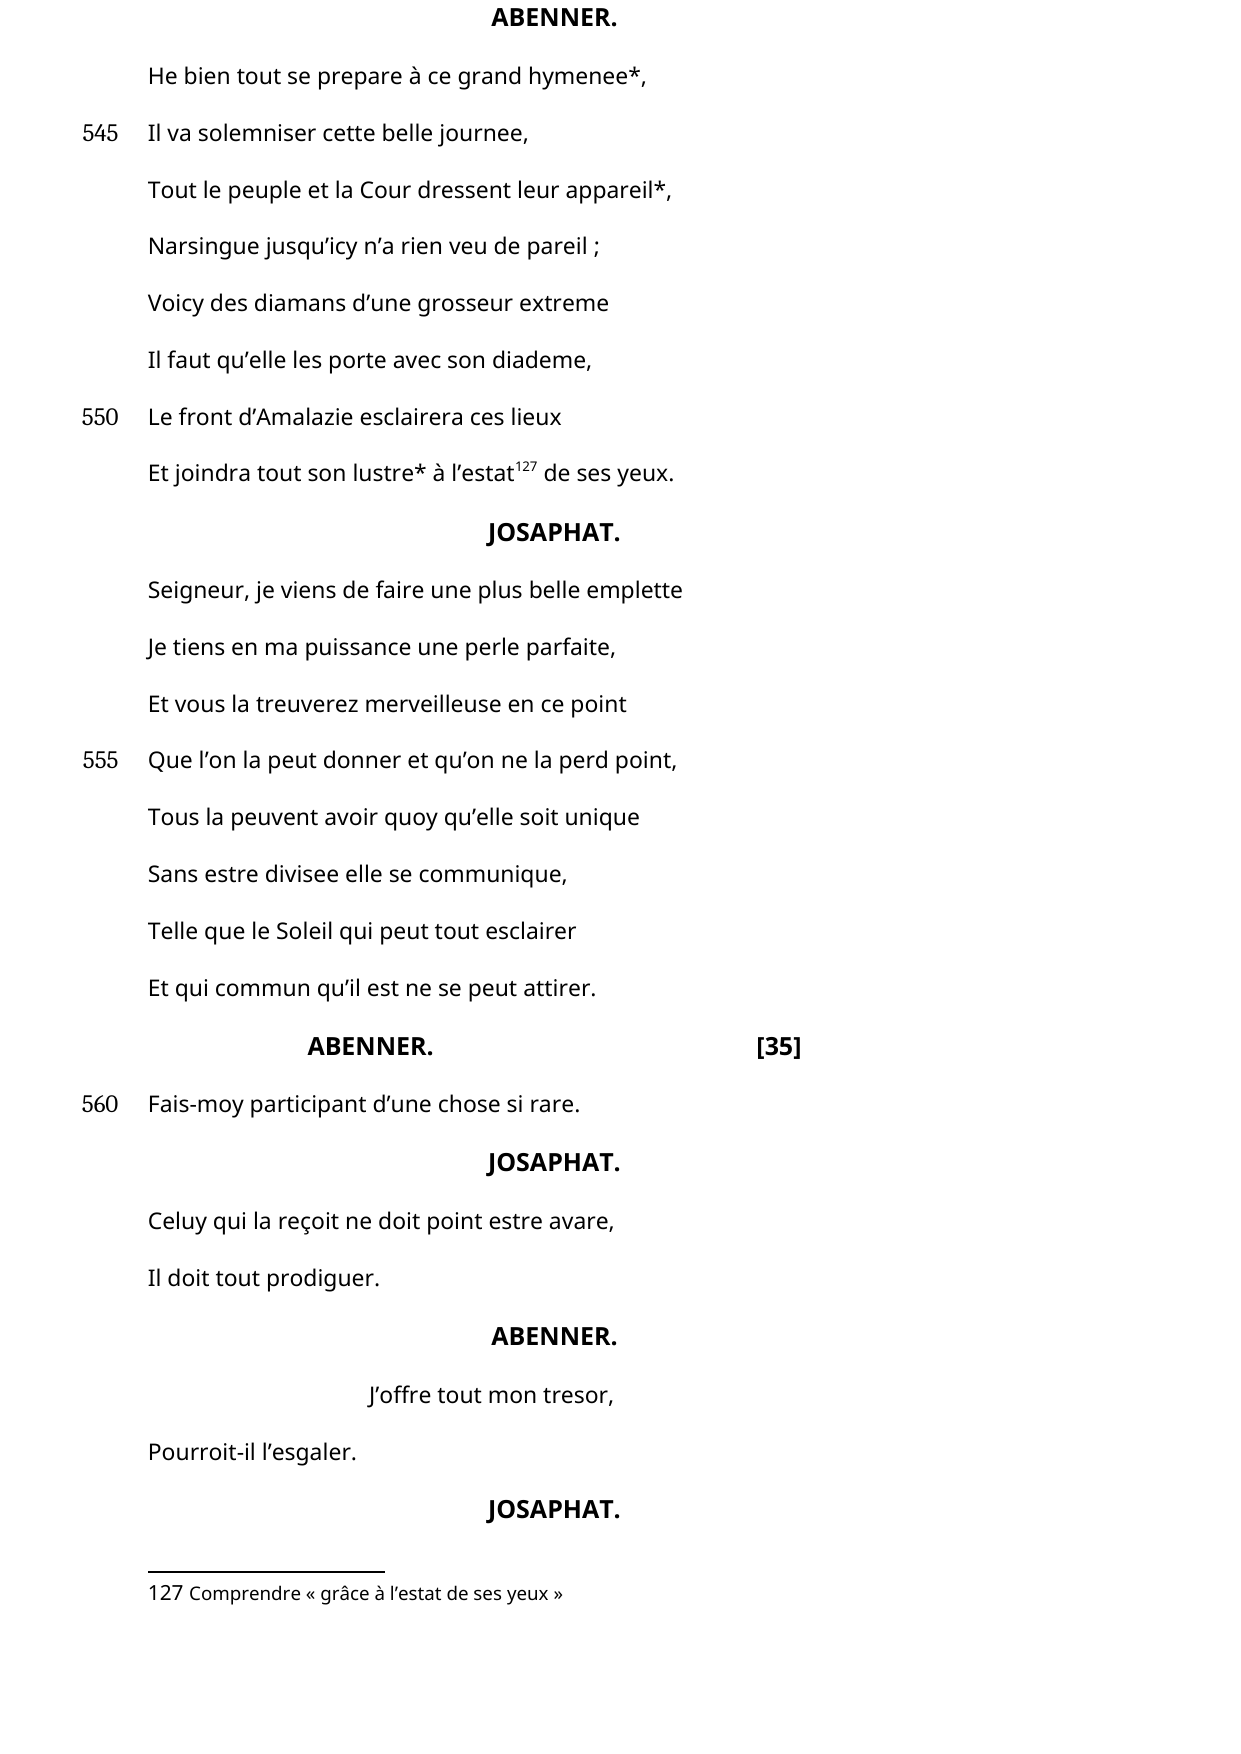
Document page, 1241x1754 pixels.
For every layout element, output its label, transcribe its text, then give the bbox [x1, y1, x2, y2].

text Tous la peuvent avoir quoy qu’elle soit unique [148, 801, 961, 832]
text Pourroit-il l’esgaler. [148, 1435, 961, 1467]
text Le front d’Amalazie esclairera ces lieux [148, 401, 961, 432]
text He bien tout se prepare à ce grand hymenee*, [148, 60, 961, 91]
text Seigneur, je viens de faire une plus belle emplette [148, 574, 961, 605]
text Telle que le Soleil qui peut tout esclairer [148, 915, 961, 946]
text Il doit tout prodiguer. [148, 1262, 961, 1293]
text Fais-moy participant d’une chose si rare. [148, 1088, 961, 1119]
text Tout le peuple et la Cour dressent leur appareil*, [148, 173, 961, 205]
text Je tiens en ma puissance une perle parfaite, [148, 631, 961, 662]
text J’offre tout mon tresor, [295, 1379, 961, 1410]
text Et vous la treuverez merveilleuse en ce point [148, 688, 961, 719]
text Comprendre « grâce à l’estat de ses yeux » [148, 1578, 961, 1606]
text Et qui commun qu’il est ne se peut attirer. [148, 972, 961, 1003]
text Voicy des diamans d’une grosseur extreme [148, 287, 961, 318]
text JOSAPHAT. [148, 1492, 961, 1526]
text JOSAPHAT. [148, 1145, 961, 1179]
text Sans estre divisee elle se communique, [148, 858, 961, 889]
text Narsingue jusqu’icy n’a rien veu de pareil ; [148, 230, 961, 262]
text Et joindra tout son lustre* à l’estat de ses yeux. [148, 457, 961, 489]
text Celuy qui la reçoit ne doit point estre avare, [148, 1205, 961, 1236]
text Que l’on la peut donner et qu’on ne la perd point, [148, 744, 961, 776]
text ABENNER. [148, 0, 961, 34]
text Il faut qu’elle les porte avec son diademe, [148, 344, 961, 375]
text Il va solemniser cette belle journee, [148, 117, 961, 148]
text JOSAPHAT. [148, 514, 961, 548]
text ABENNER. [148, 1319, 961, 1353]
text ABENNER. [35] [148, 1028, 961, 1062]
